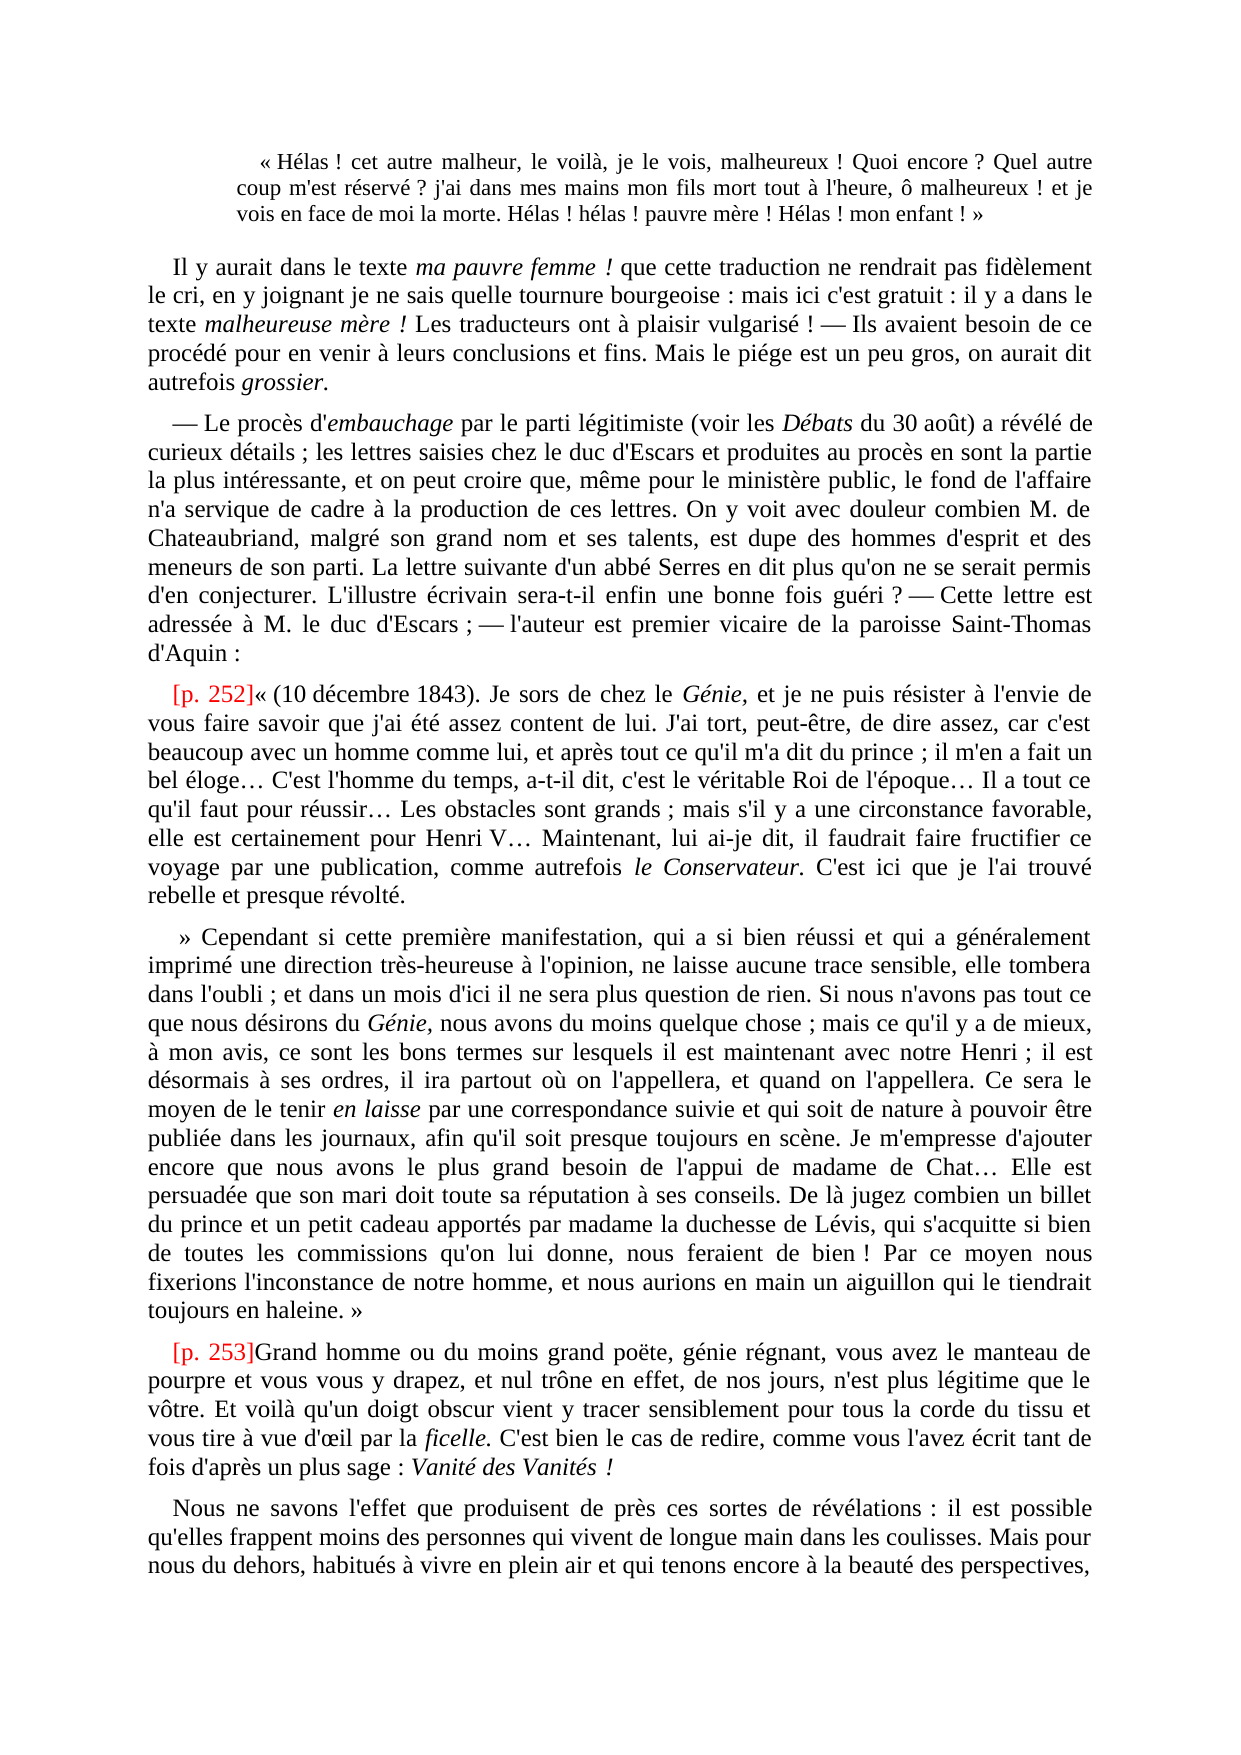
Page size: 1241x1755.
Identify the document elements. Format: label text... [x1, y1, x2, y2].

text « Hélas ! cet autre malheur, le voilà, je le vois, malheureux ! Quoi encore ? Quel autre coup m'est réservé ? j'ai dans mes mains mon fils mort tout à l'heure, ô malheureux ! et je vois en face de moi la morte. Hélas ! hélas ! pauvre mère ! Hélas ! mon enfant ! » [236, 148, 1093, 227]
text [p. 253]Grand homme ou du moins grand poëte, génie régnant, vous avez le manteau de pourpre et vous vous y drapez, et nul trône en effet, de nos jours, n'est plus légitime que le vôtre. Et voilà qu'un doigt obscur vient y tracer sensiblement pour tous la corde du tissu et vous tire à vue d'œil par la ficelle. C'est bien le cas de redire, comme vous l'avez écrit tant de fois d'après un plus sage : Vanité des Vanités ! [148, 1337, 1093, 1481]
text — Le procès d'embauchage par le parti légitimiste (voir les Débats du 30 août) a révélé de curieux détails ; les lettres saisies chez le duc d'Escars et produites au procès en sont la partie la plus intéressante, et on peut croire que, même pour le ministère public, le fond de l'affaire n'a servique de cadre à la production de ces lettres. On y voit avec douleur combien M. de Chateaubriand, malgré son grand nom et ses talents, est dupe des hommes d'esprit et des meneurs de son parti. La lettre suivante d'un abbé Serres en dit plus qu'on ne se serait permis d'en conjecturer. L'illustre écrivain sera-t-il enfin une bonne fois guéri ? — Cette lettre est adressée à M. le duc d'Escars ; — l'auteur est premier vicaire de la paroisse Saint-Thomas d'Aquin : [148, 408, 1093, 667]
text [p. 252]« (10 décembre 1843). Je sors de chez le Génie, et je ne puis résister à l'envie de vous faire savoir que j'ai été assez content de lui. J'ai tort, peut-être, de dire assez, car c'est beaucoup avec un homme comme lui, et après tout ce qu'il m'a dit du prince ; il m'en a fait un bel éloge… C'est l'homme du temps, a-t-il dit, c'est le véritable Roi de l'époque… Il a tout ce qu'il faut pour réussir… Les obstacles sont grands ; mais s'il y a une circonstance favorable, elle est certainement pour Henri V… Maintenant, lui ai-je dit, il faudrait faire fructifier ce voyage par une publication, comme autrefois le Conservateur. C'est ici que je l'ai trouvé rebelle et presque révolté. [148, 679, 1093, 909]
text Il y aurait dans le texte ma pauvre femme ! que cette traduction ne rendrait pas fidèlement le cri, en y joignant je ne sais quelle tournure bourgeoise : mais ici c'est gratuit : il y a dans le texte malheureuse mère ! Les traducteurs ont à plaisir vulgarisé ! — Ils avaient besoin de ce procédé pour en venir à leurs conclusions et fins. Mais le piége est un peu gros, on aurait dit autrefois grossier. [148, 252, 1093, 396]
text » Cependant si cette première manifestation, qui a si bien réussi et qui a généralement imprimé une direction très-heureuse à l'opinion, ne laisse aucune trace sensible, elle tombera dans l'oubli ; et dans un mois d'ici il ne sera plus question de rien. Si nous n'avons pas tout ce que nous désirons du Génie, nous avons du moins quelque chose ; mais ce qu'il y a de mieux, à mon avis, ce sont les bons termes sur lesquels il est maintenant avec notre Henri ; il est désormais à ses ordres, il ira partout où on l'appellera, et quand on l'appellera. Ce sera le moyen de le tenir en laisse par une correspondance suivie et qui soit de nature à pouvoir être publiée dans les journaux, afin qu'il soit presque toujours en scène. Je m'empresse d'ajouter encore que nous avons le plus grand besoin de l'appui de madame de Chat… Elle est persuadée que son mari doit toute sa réputation à ses conseils. De là jugez combien un billet du prince et un petit cadeau apportés par madame la duchesse de Lévis, qui s'acquitte si bien de toutes les commissions qu'on lui donne, nous feraient de bien ! Par ce moyen nous fixerions l'inconstance de notre homme, et nous aurions en main un aiguillon qui le tiendrait toujours en haleine. » [148, 922, 1093, 1324]
text Nous ne savons l'effet que produisent de près ces sortes de révélations : il est possible qu'elles frappent moins des personnes qui vivent de longue main dans les coulisses. Mais pour nous du dehors, habitués à vivre en plein air et qui tenons encore à la beauté des perspectives, [148, 1493, 1093, 1579]
